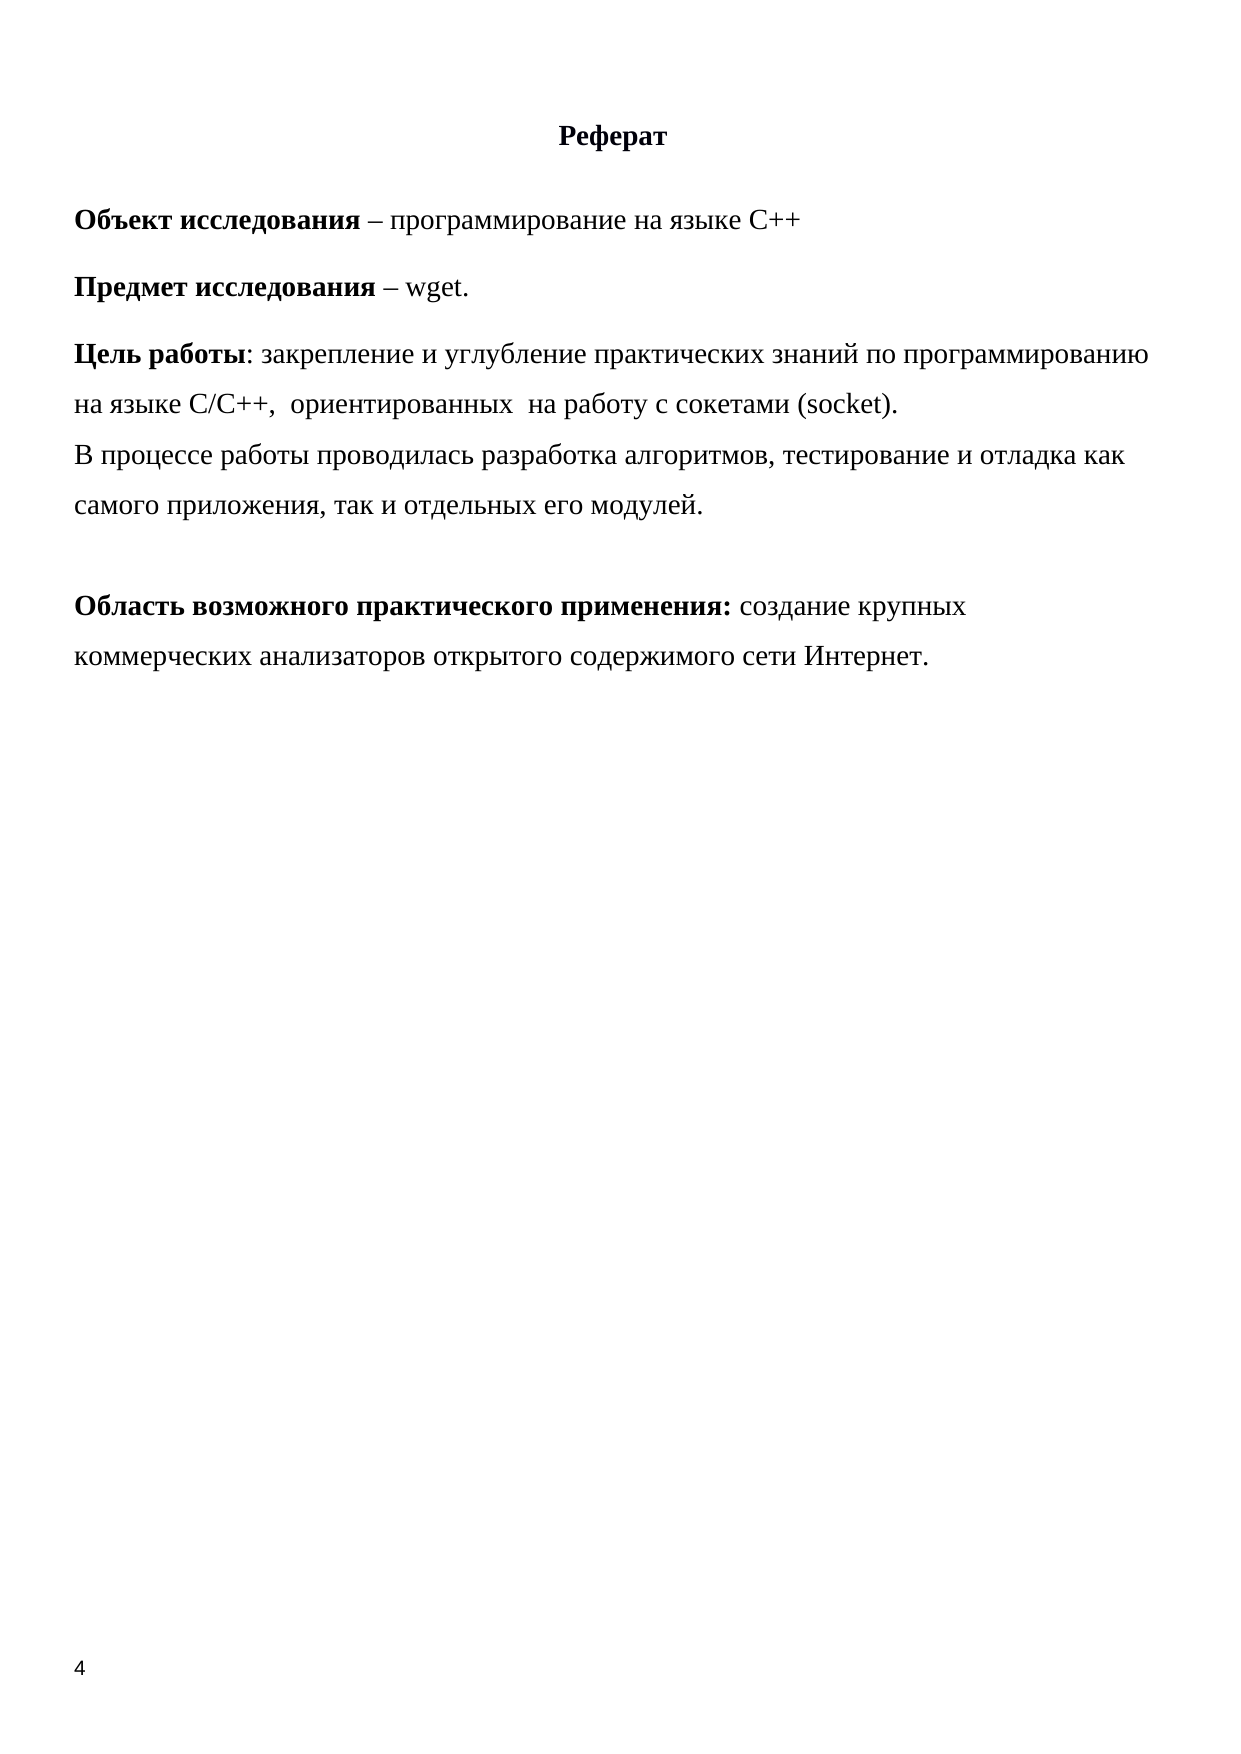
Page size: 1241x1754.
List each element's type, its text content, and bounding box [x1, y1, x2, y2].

text В процессе работы проводилась разработка алгоритмов, тестирование и отладка как самого приложения, так и отдельных его модулей. [74, 437, 1152, 521]
text Цель работы: закрепление и углубление практических знаний по программированию на языке C/С++, ориентированных на работу с сокетами (socket). [74, 336, 1152, 420]
text Объект исследования – программирование на языке С++ [74, 202, 1152, 236]
subtitle Реферат [74, 118, 1152, 152]
text Предмет исследования – wget. [74, 269, 1152, 303]
text Область возможного практического применения: создание крупных коммерческих анализаторов открытого содержимого сети Интернет. [74, 588, 1152, 672]
